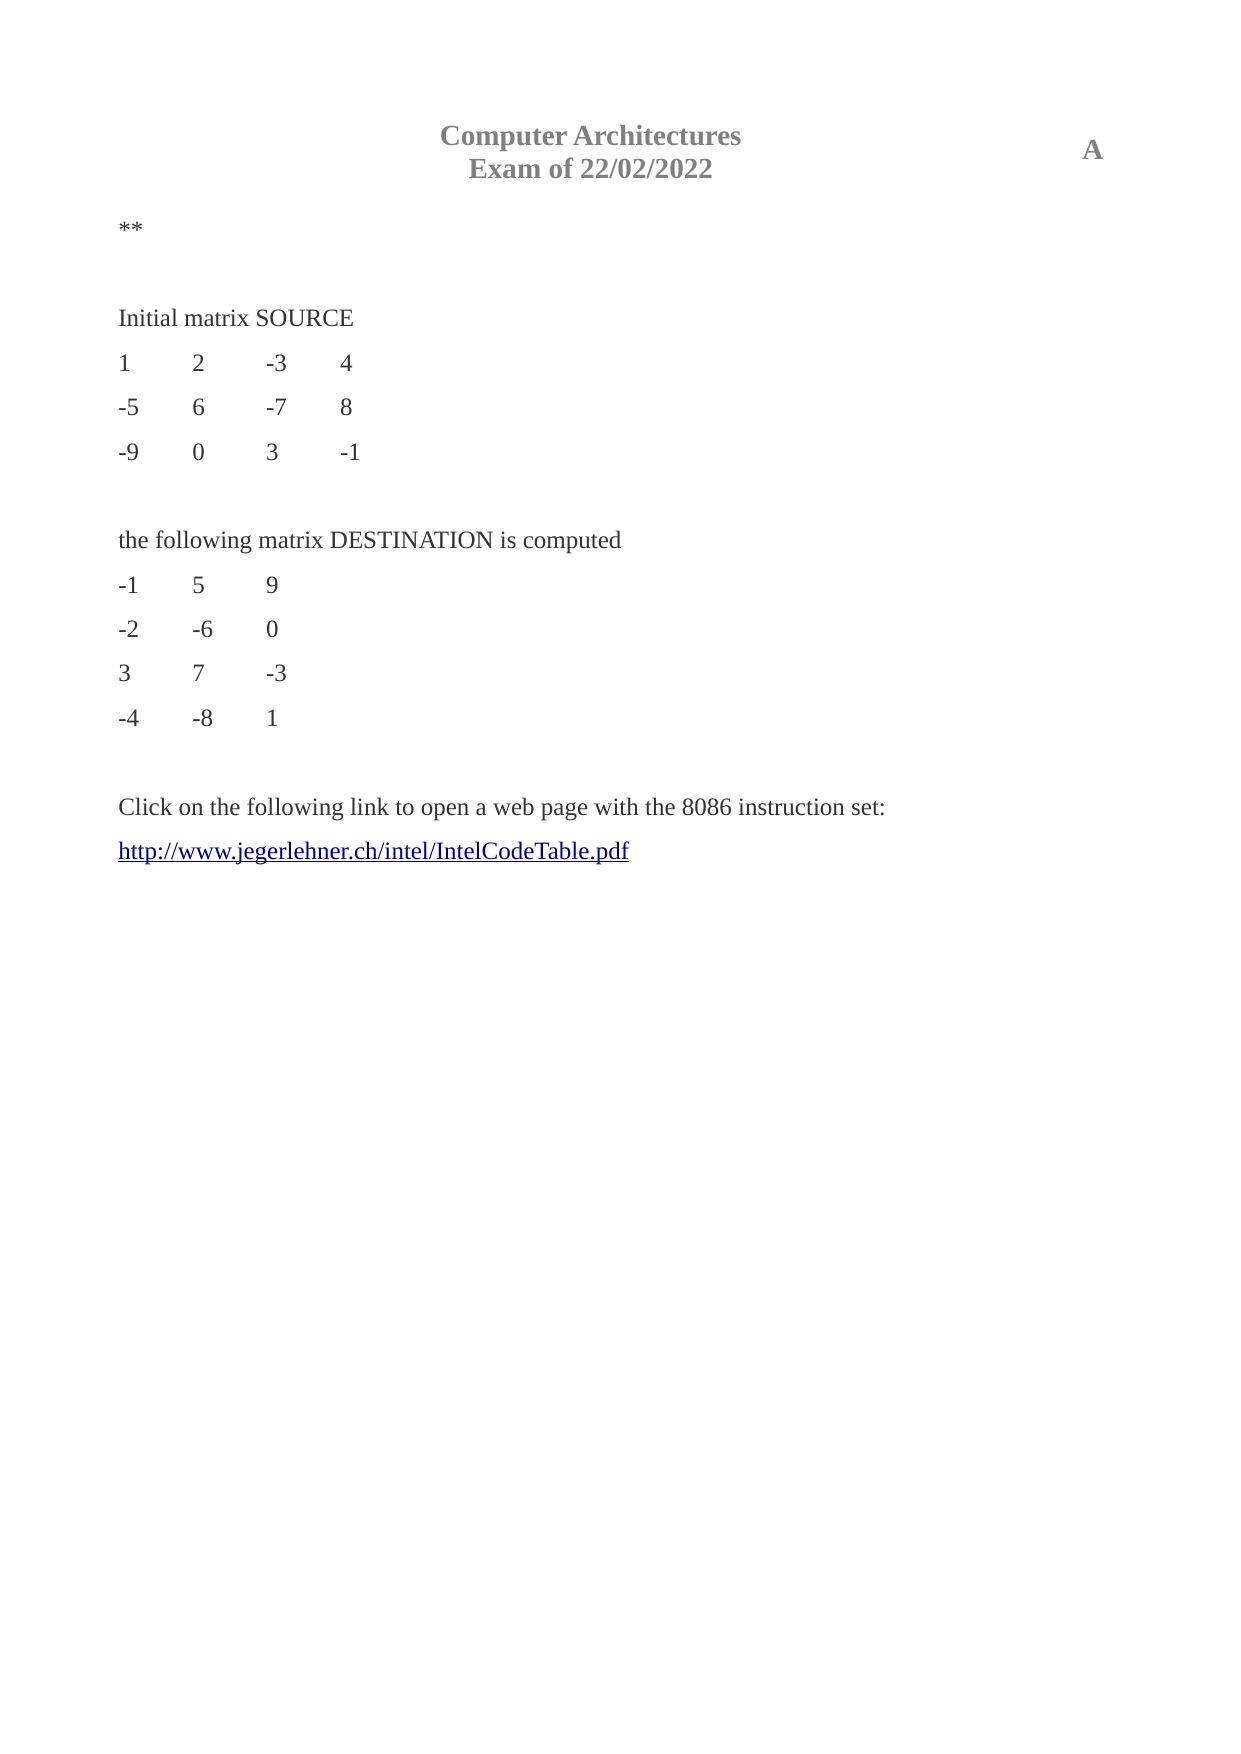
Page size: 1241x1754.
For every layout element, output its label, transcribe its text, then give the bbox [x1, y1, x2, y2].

text -1 5 9 [118, 570, 1122, 598]
text Click on the following link to open a web page with the 8086 instruction set: [118, 792, 1122, 820]
text ** [118, 215, 1122, 243]
text the following matrix DESTINATION is computed [118, 525, 1122, 554]
text 3 7 -3 [118, 658, 1122, 687]
text -2 -6 0 [118, 614, 1122, 643]
text 1 2 -3 4 [118, 348, 1122, 377]
text -5 6 -7 8 [118, 392, 1122, 421]
text Initial matrix SOURCE [118, 303, 1122, 332]
text -4 -8 1 [118, 703, 1122, 732]
text http://www.jegerlehner.ch/intel/IntelCodeTable.pdf [118, 836, 1122, 865]
text -9 0 3 -1 [118, 437, 1122, 465]
